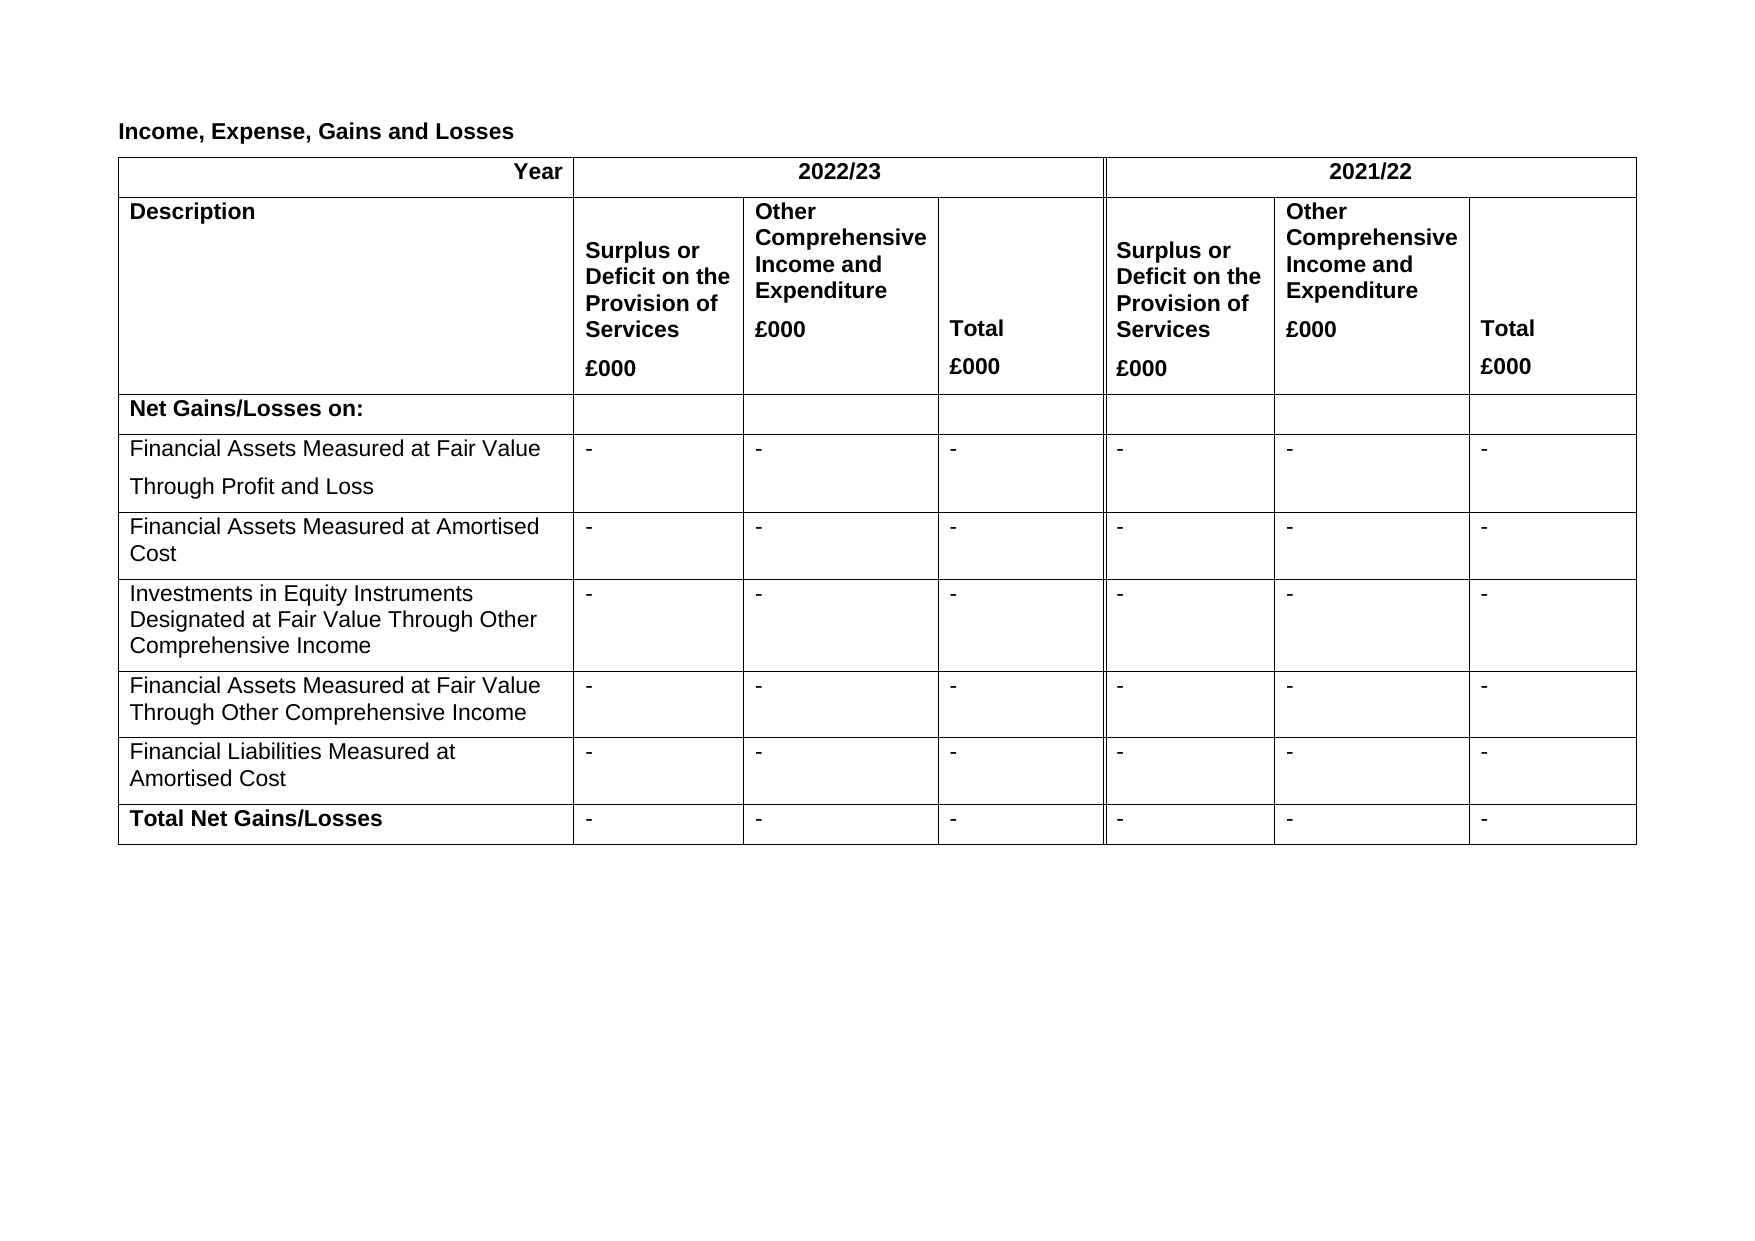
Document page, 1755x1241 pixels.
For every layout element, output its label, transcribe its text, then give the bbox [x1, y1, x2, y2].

table_cell - [574, 435, 743, 512]
table_cell - [574, 738, 743, 803]
table_cell [939, 395, 1103, 433]
table_header Year [119, 158, 573, 197]
table_cell Financial Liabilities Measured at Amortised Cost [119, 738, 573, 803]
table_cell [1107, 395, 1274, 433]
table_cell Other Comprehensive Income and Expenditure £000 [1275, 198, 1469, 393]
table_cell - [939, 580, 1103, 671]
table_cell - [939, 513, 1103, 578]
table_header 2022/23 [574, 158, 1103, 197]
table_cell - [574, 672, 743, 737]
table_cell - [939, 738, 1103, 803]
table_cell Net Gains/Losses on: [119, 395, 573, 433]
table_cell Other Comprehensive Income and Expenditure £000 [744, 198, 938, 393]
table_cell - [1275, 805, 1469, 843]
table_cell - [744, 672, 938, 737]
table_cell - [1275, 580, 1469, 671]
table_cell - [574, 805, 743, 843]
table_cell - [1107, 805, 1274, 843]
table_cell - [1107, 435, 1274, 512]
table_cell - [574, 513, 743, 578]
table_cell - [939, 805, 1103, 843]
table_cell - [744, 738, 938, 803]
table_cell - [1107, 580, 1274, 671]
table_cell Investments in Equity Instruments Designated at Fair Value Through Other Comprehensive Income [119, 580, 573, 671]
table_cell Financial Assets Measured at Fair Value Through Profit and Loss [119, 435, 573, 512]
table_cell Description [119, 198, 573, 393]
table_cell - [744, 580, 938, 671]
table_header 2021/22 [1107, 158, 1636, 197]
table_cell Total Net Gains/Losses [119, 805, 573, 843]
table_cell - [1107, 672, 1274, 737]
table_cell - [1275, 672, 1469, 737]
table_cell Financial Assets Measured at Fair Value Through Other Comprehensive Income [119, 672, 573, 737]
table_cell - [1470, 580, 1636, 671]
table_cell - [1275, 435, 1469, 512]
table_cell [744, 395, 938, 433]
text Income, Expense, Gains and Losses [118, 118, 1636, 144]
table_cell - [939, 672, 1103, 737]
table_cell - [1275, 513, 1469, 578]
table_cell - [1107, 738, 1274, 803]
table_cell - [1107, 513, 1274, 578]
table_cell Total £000 [939, 198, 1103, 393]
table_cell - [1275, 738, 1469, 803]
table_cell - [744, 513, 938, 578]
table_cell - [1470, 435, 1636, 512]
table_cell - [744, 805, 938, 843]
table_cell - [1470, 513, 1636, 578]
table_cell - [1470, 738, 1636, 803]
table_cell Total £000 [1470, 198, 1636, 393]
table_cell Surplus or Deficit on the Provision of Services £000 [574, 198, 743, 393]
table_cell - [1470, 672, 1636, 737]
table_cell - [1470, 805, 1636, 843]
table_cell Surplus or Deficit on the Provision of Services £000 [1107, 198, 1274, 393]
table_cell - [574, 580, 743, 671]
table_cell [1275, 395, 1469, 433]
table_cell [1470, 395, 1636, 433]
table_cell - [744, 435, 938, 512]
table_cell - [939, 435, 1103, 512]
table_cell Financial Assets Measured at Amortised Cost [119, 513, 573, 578]
table_cell [574, 395, 743, 433]
